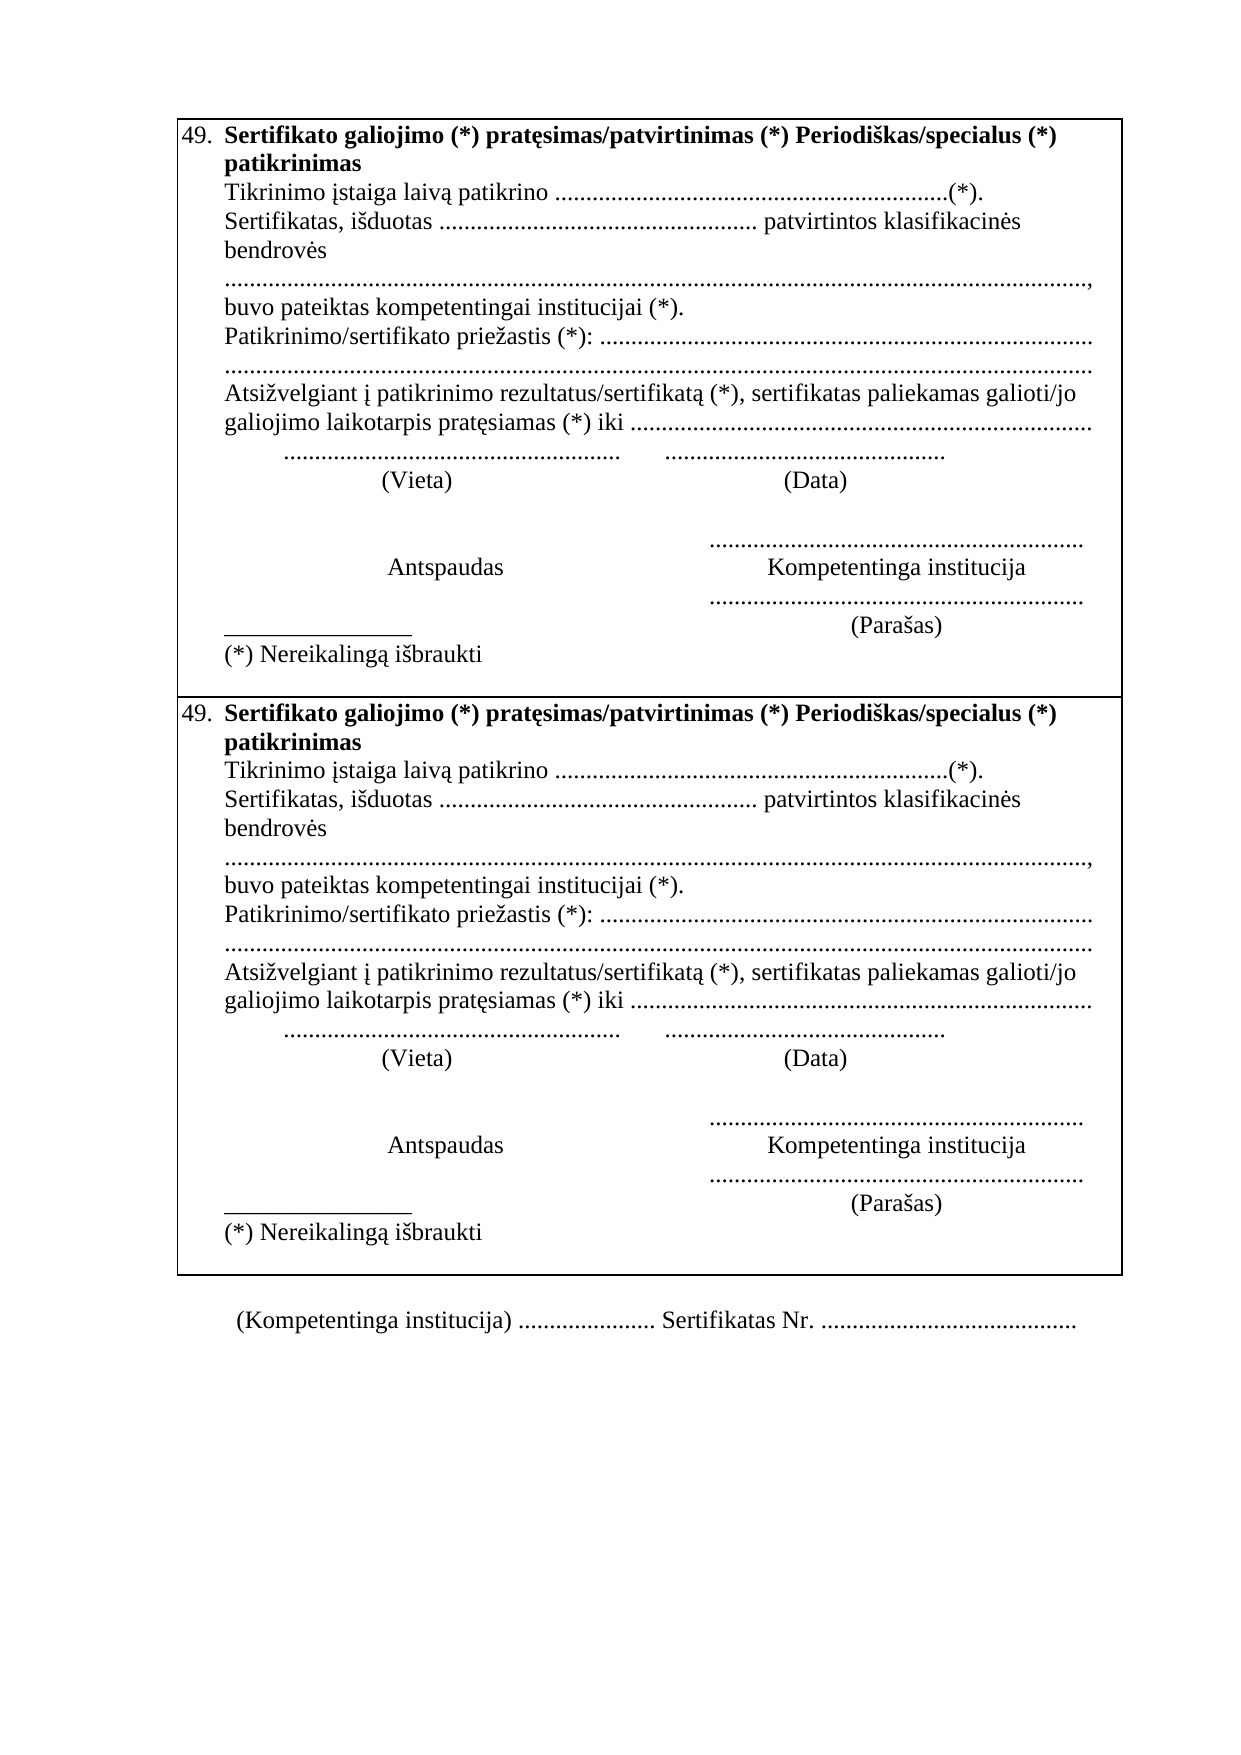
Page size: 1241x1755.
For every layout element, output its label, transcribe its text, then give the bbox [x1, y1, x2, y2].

table_cell ............................................................ Kompetentinga institucija ............................................................ (Parašas) [671, 1100, 1121, 1274]
table_cell Antspaudas _______________ (*) Nereikalingą išbraukti [220, 1100, 671, 1274]
table_cell Sertifikato galiojimo (*) pratęsimas/patvirtinimas (*) Periodiškas/specialus (*) patikrinimas Tikrinimo įstaiga laivą patikrino ...............................................................(*). Sertifikatas, išduotas ................................................... patvirtintos klasifikacinės bendrovės .........................................................................................................................................., buvo pateiktas kompetentingai institucijai (*). Patikrinimo/sertifikato priežastis (*): ............................................................................... ........................................................................................................................................... Atsižvelgiant į patikrinimo rezultatus/sertifikatą (*), sertifikatas paliekamas galioti/jo galiojimo laikotarpis pratęsiamas (*) iki .......................................................................... ...................................................... ............................................. (Vieta) (Data) [220, 698, 1121, 1100]
table_cell 49. [178, 698, 220, 1274]
table_cell ............................................................ Kompetentinga institucija ............................................................ (Parašas) [671, 522, 1121, 696]
table_cell Antspaudas _______________ (*) Nereikalingą išbraukti [220, 522, 671, 696]
text (Kompetentinga institucija) ...................... Sertifikatas Nr. ......................................... [177, 1305, 1122, 1333]
table_cell Sertifikato galiojimo (*) pratęsimas/patvirtinimas (*) Periodiškas/specialus (*) patikrinimas Tikrinimo įstaiga laivą patikrino ...............................................................(*). Sertifikatas, išduotas ................................................... patvirtintos klasifikacinės bendrovės .........................................................................................................................................., buvo pateiktas kompetentingai institucijai (*). Patikrinimo/sertifikato priežastis (*): ............................................................................... ........................................................................................................................................... Atsižvelgiant į patikrinimo rezultatus/sertifikatą (*), sertifikatas paliekamas galioti/jo galiojimo laikotarpis pratęsiamas (*) iki .......................................................................... ...................................................... ............................................. (Vieta) (Data) [220, 120, 1121, 522]
table_cell 49. [178, 120, 220, 696]
